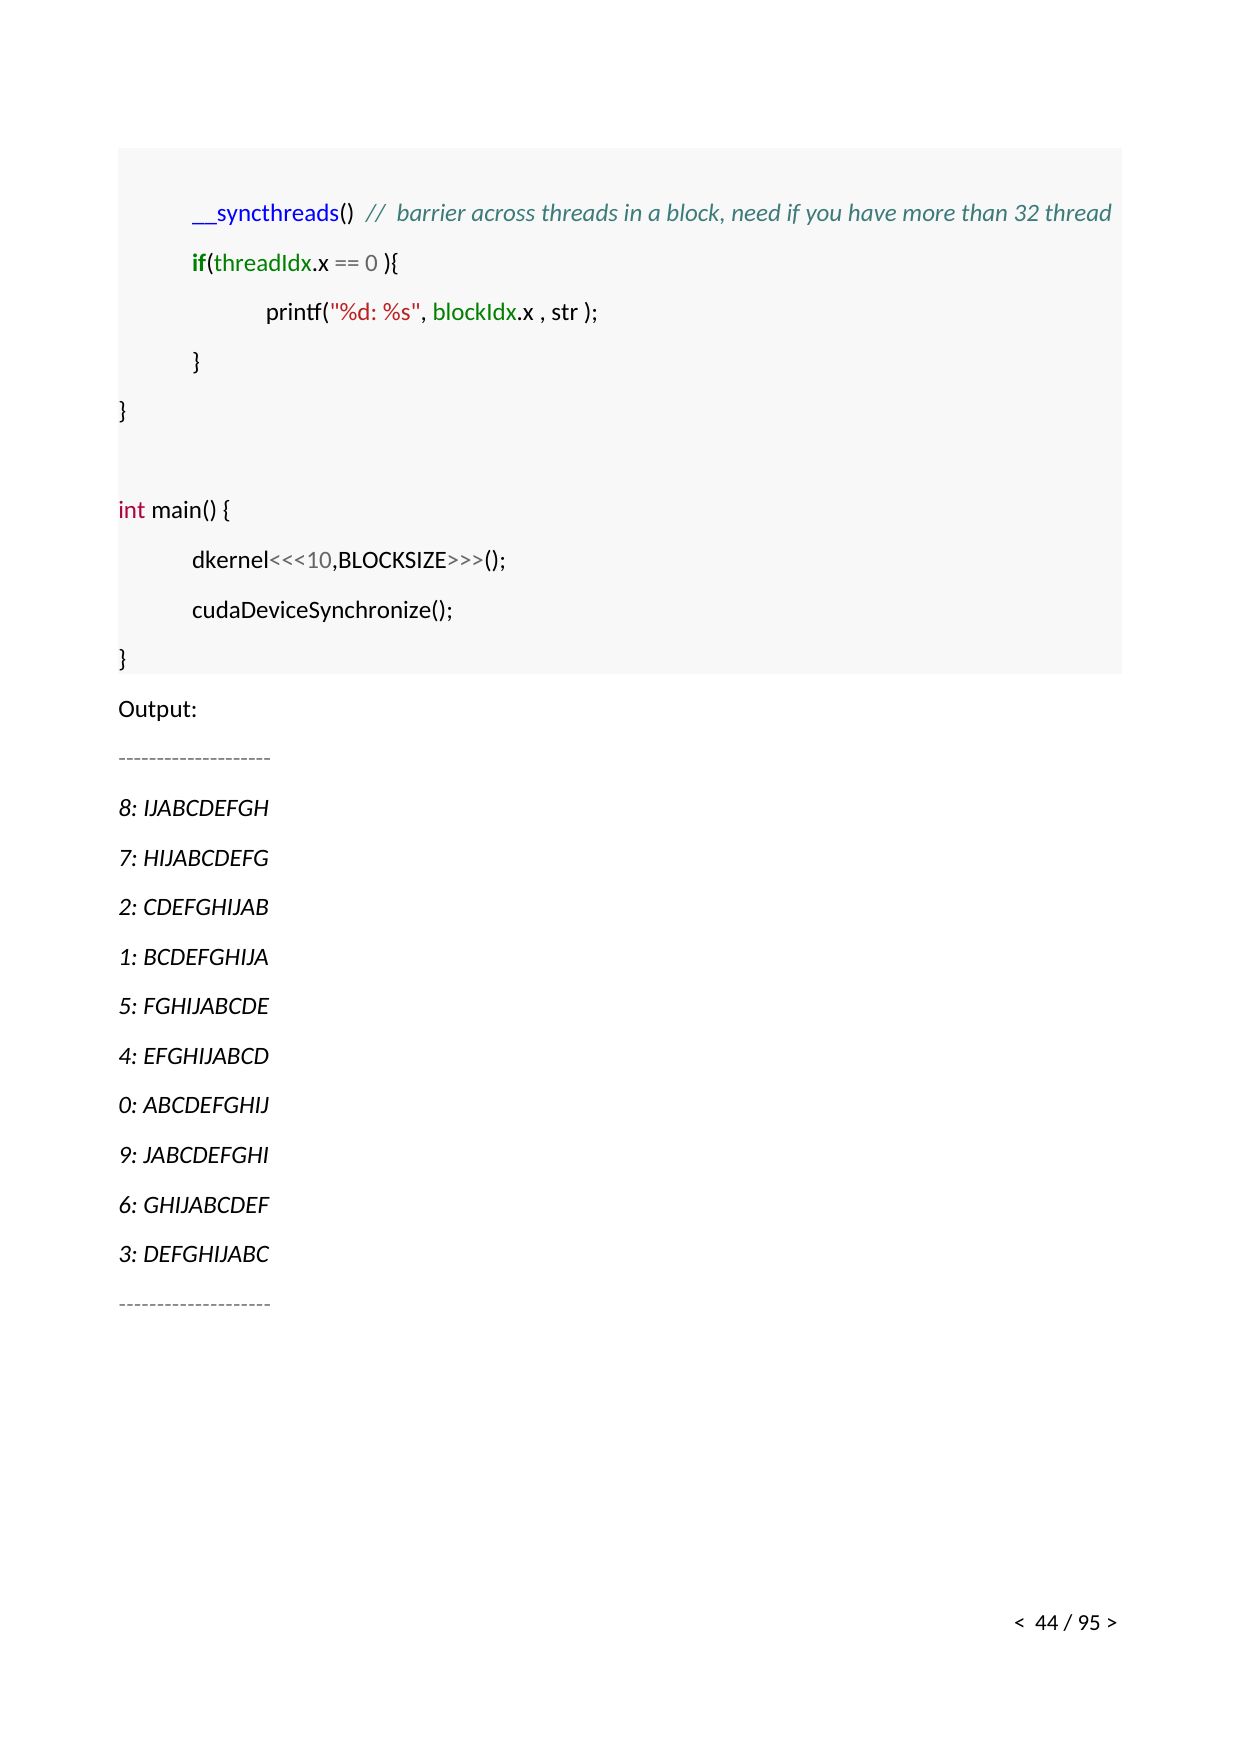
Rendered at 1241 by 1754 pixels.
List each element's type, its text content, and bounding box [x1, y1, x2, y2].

text } [118, 396, 1122, 426]
text } [118, 643, 1122, 674]
text cudaDeviceSynchronize(); [118, 594, 1122, 624]
text 3: DEFGHIJABC [118, 1238, 1122, 1269]
text if(threadIdx.x == 0 ){ [118, 247, 1122, 277]
text 7: HIJABCDEFG [118, 842, 1122, 872]
text 4: EFGHIJABCD [118, 1040, 1122, 1071]
text 8: IJABCDEFGH [118, 792, 1122, 823]
text Output: [118, 693, 1122, 723]
text int main() { [118, 495, 1122, 525]
text 2: CDEFGHIJAB [118, 891, 1122, 922]
text printf("%d: %s", blockIdx.x , str ); [118, 296, 1122, 327]
text 6: GHIJABCDEF [118, 1189, 1122, 1219]
text 1: BCDEFGHIJA [118, 941, 1122, 971]
text dkernel<<<10,BLOCKSIZE>>>(); [118, 544, 1122, 575]
text 5: FGHIJABCDE [118, 991, 1122, 1021]
text -------------------- [118, 743, 1122, 773]
text __syncthreads() // barrier across threads in a block, need if you have more than 32 thread [118, 197, 1122, 228]
text 9: JABCDEFGHI [118, 1139, 1122, 1170]
text -------------------- [118, 1288, 1122, 1318]
text } [118, 346, 1122, 376]
text 0: ABCDEFGHIJ [118, 1090, 1122, 1120]
